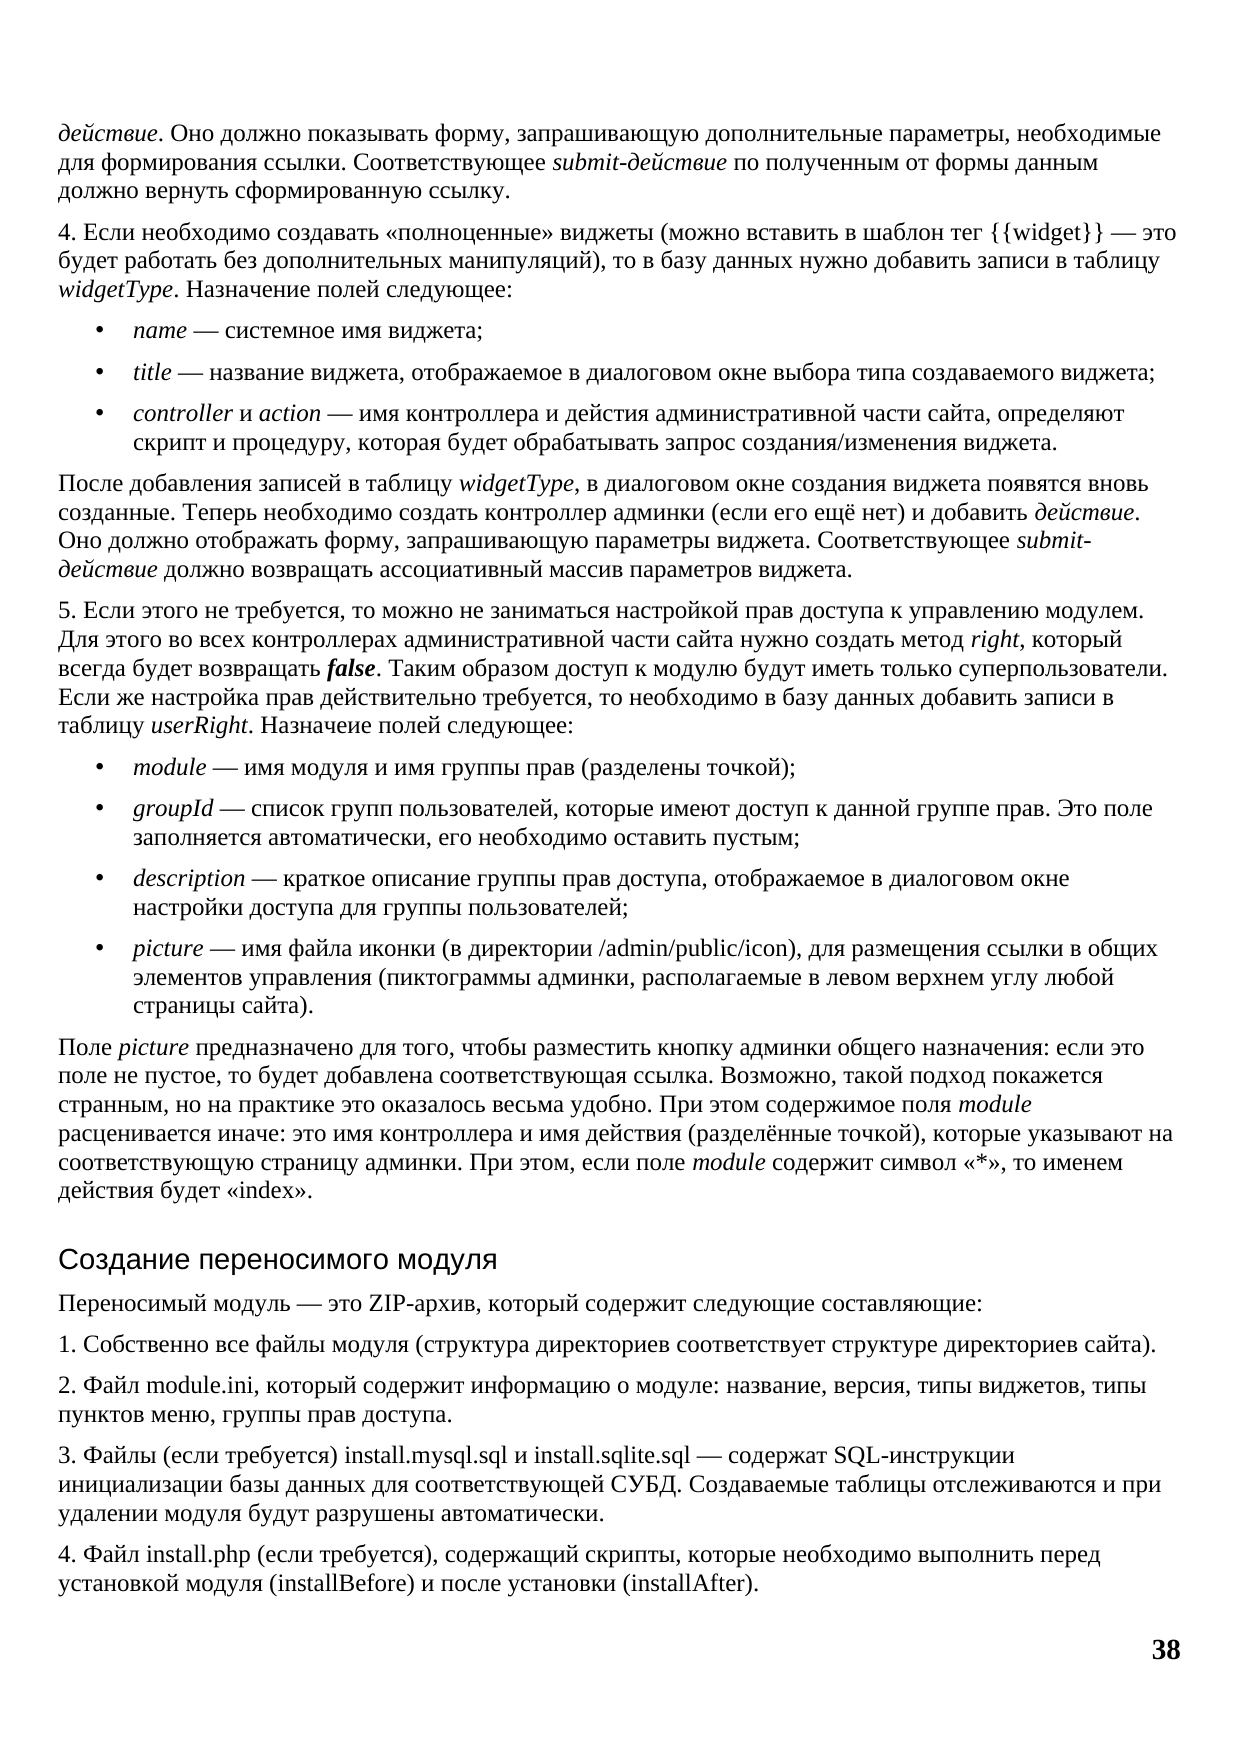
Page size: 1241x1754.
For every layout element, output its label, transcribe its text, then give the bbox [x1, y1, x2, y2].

subtitle Создание переносимого модуля [58, 1242, 1181, 1275]
list controller и action — имя контроллера и дейстия административной части сайта, определяют скрипт и процедуру, которая будет обрабатывать запрос создания/изменения виджета. [95, 398, 1181, 456]
list name — системное имя виджета; [95, 316, 1181, 344]
text 4. Файл install.php (если требуется), содержащий скрипты, которые необходимо выполнить перед установкой модуля (installBefore) и после установки (installAfter). [58, 1539, 1181, 1597]
list module — имя модуля и имя группы прав (разделены точкой); [95, 752, 1181, 781]
text Поле picture предназначено для того, чтобы разместить кнопку админки общего назначения: если это поле не пустое, то будет добавлена соответствующая ссылка. Возможно, такой подход покажется странным, но на практике это оказалось весьма удобно. При этом содержимое поля module расценивается иначе: это имя контроллера и имя действия (разделённые точкой), которые указывают на соответствующую страницу админки. При этом, если поле module содержит символ «*», то именем действия будет «index». [58, 1032, 1181, 1204]
text 4. Если необходимо создавать «полноценные» виджеты (можно вставить в шаблон тег {{widget}} — это будет работать без дополнительных манипуляций), то в базу данных нужно добавить записи в таблицу widgetType. Назначение полей следующее: [58, 217, 1181, 303]
text После добавления записей в таблицу widgetType, в диалоговом окне создания виджета появятся вновь созданные. Теперь необходимо создать контроллер админки (если его ещё нет) и добавить действие. Оно должно отображать форму, запрашивающую параметры виджета. Соответствующее submit-действие должно возвращать ассоциативный массив параметров виджета. [58, 468, 1181, 583]
text 5. Если этого не требуется, то можно не заниматься настройкой прав доступа к управлению модулем. Для этого во всех контроллерах административной части сайта нужно создать метод right, который всегда будет возвращать false. Таким образом доступ к модулю будут иметь только суперпользователи. Если же настройка прав действительно требуется, то необходимо в базу данных добавить записи в таблицу userRight. Назначеие полей следующее: [58, 596, 1181, 739]
list description — краткое описание группы прав доступа, отображаемое в диалоговом окне настройки доступа для группы пользователей; [95, 863, 1181, 921]
list groupId — список групп пользователей, которые имеют доступ к данной группе прав. Это поле заполняется автоматически, его необходимо оставить пустым; [95, 793, 1181, 851]
list title — название виджета, отображаемое в диалоговом окне выбора типа создаваемого виджета; [95, 357, 1181, 386]
text 1. Собственно все файлы модуля (структура директориев соответствует структуре директориев сайта). [58, 1329, 1181, 1358]
list picture — имя файла иконки (в директории /admin/public/icon), для размещения ссылки в общих элементов управления (пиктограммы админки, располагаемые в левом верхнем углу любой страницы сайта). [95, 933, 1181, 1019]
text действие. Оно должно показывать форму, запрашивающую дополнительные параметры, необходимые для формирования ссылки. Соответствующее submit-действие по полученным от формы данным должно вернуть сформированную ссылку. [58, 118, 1181, 204]
text 2. Файл module.ini, который содержит информацию о модуле: название, версия, типы виджетов, типы пунктов меню, группы прав доступа. [58, 1370, 1181, 1428]
text Переносимый модуль — это ZIP-архив, который содержит следующие составляющие: [58, 1288, 1181, 1317]
text 3. Файлы (если требуется) install.mysql.sql и install.sqlite.sql — содержат SQL-инструкции инициализации базы данных для соответствующей СУБД. Создаваемые таблицы отслеживаются и при удалении модуля будут разрушены автоматически. [58, 1440, 1181, 1527]
